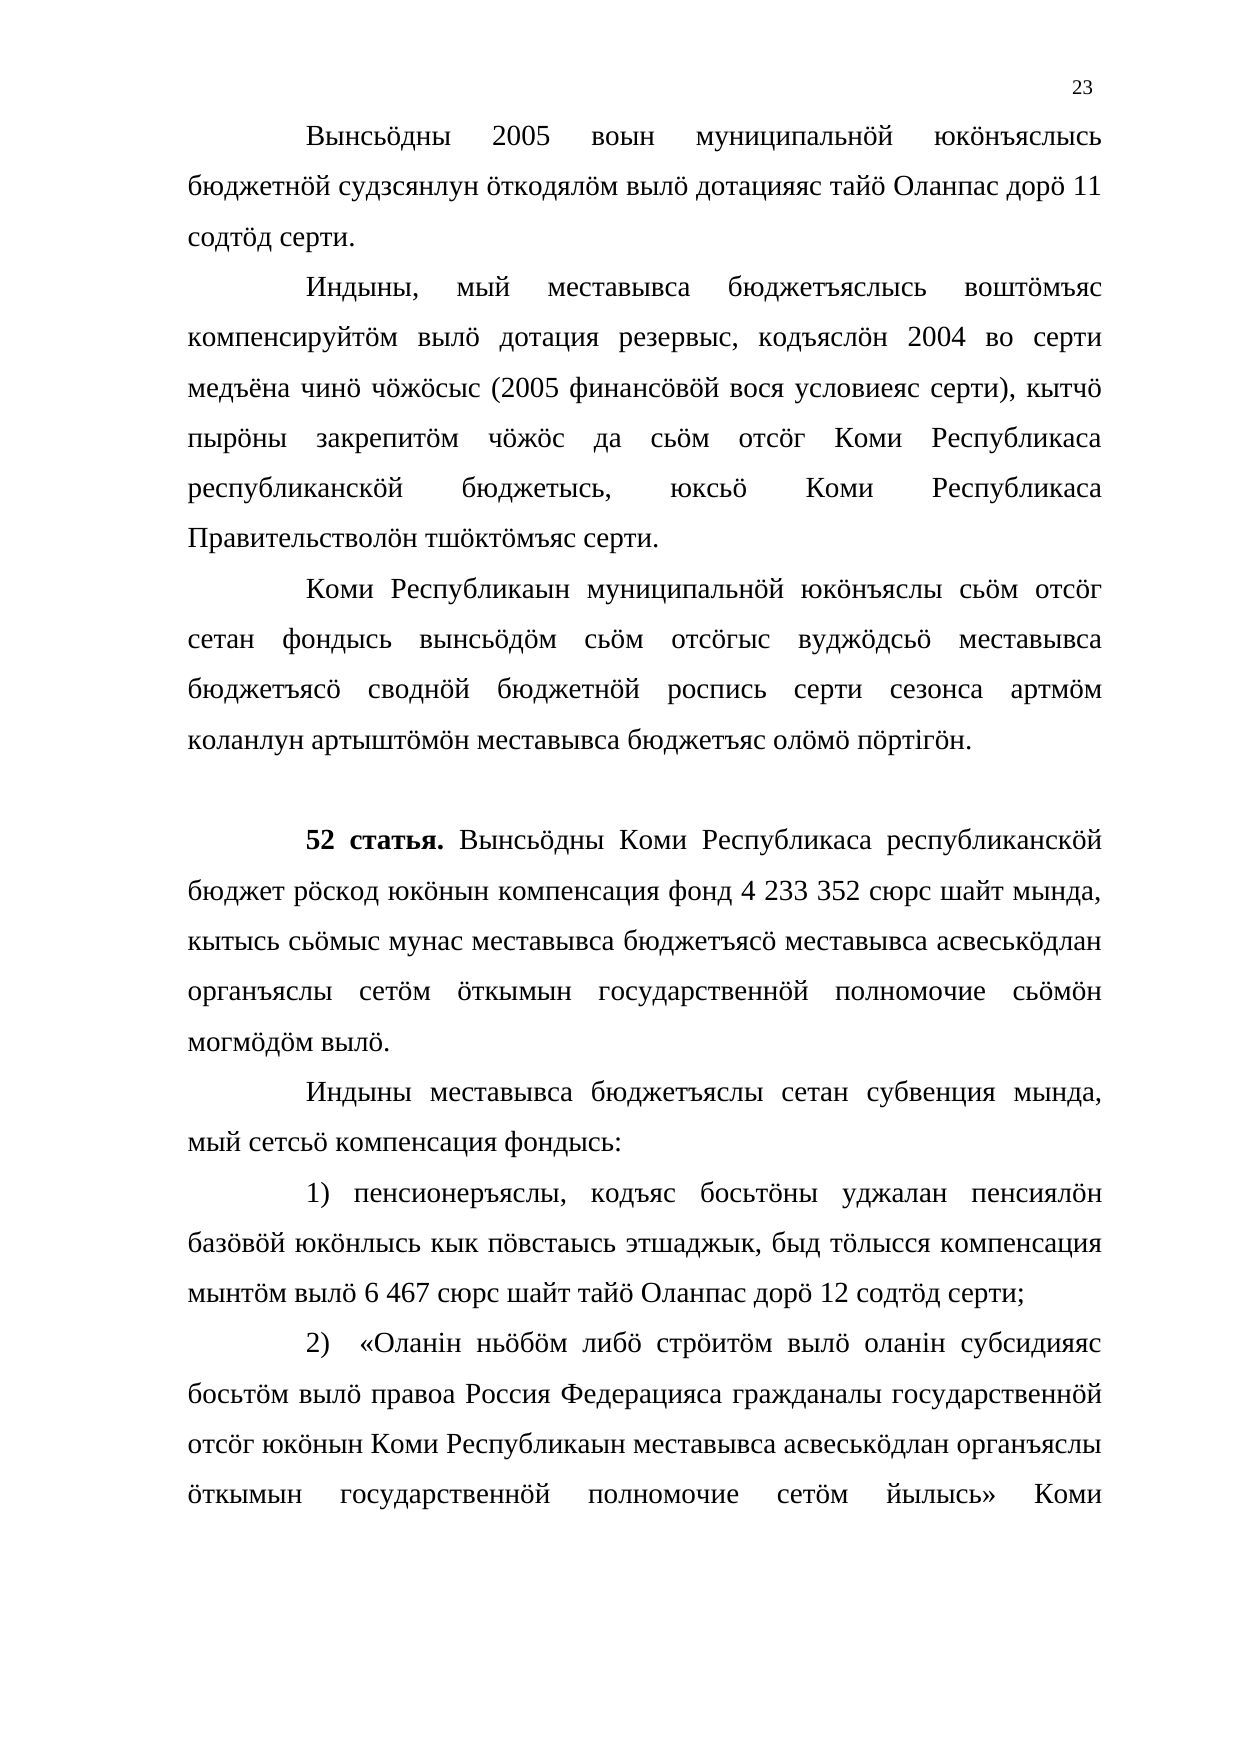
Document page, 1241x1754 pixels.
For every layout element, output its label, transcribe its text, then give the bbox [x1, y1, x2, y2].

text 2) «Оланiн ньöбöм либö стрöитöм вылö оланiн субсидияяс босьтöм вылö правоа Россия Федерацияса гражданалы государственнöй отсöг юкöнын Коми Республикаын меставывса асвеськöдлан органъяслы öткымын государственнöй полномочие сетöм йылысь» Коми [187, 1326, 1103, 1510]
text 1) пенсионеръяслы, кодъяс босьтöны уджалан пенсиялöн базöвöй юкöнлысь кык пöвстаысь этшаджык, быд тöлысся компенсация мынтöм вылö 6 467 сюрс шайт тайö Оланпас дорö 12 содтöд серти; [187, 1175, 1103, 1309]
text Индыны, мый меставывса бюджетъяслысь воштöмъяс компенсируйтöм вылö дотация резервыс, кодъяслöн 2004 во серти медъёна чинö чöжöсыс (2005 финансöвöй вося условиеяс серти), кытчö пырöны закрепитöм чöжöс да сьöм отсöг Коми Республикаса республиканскöй бюджетысь, юксьö Коми Республикаса Правительстволöн тшöктöмъяс серти. [187, 269, 1103, 554]
text Вынсьöдны 2005 воын муниципальнöй юкöнъяслысь бюджетнöй судзсянлун öткодялöм вылö дотацияяс тайö Оланпас дорö 11 содтöд серти. [187, 118, 1103, 252]
text Индыны меставывса бюджетъяслы сетан субвенция мында, мый сетсьö компенсация фондысь: [187, 1074, 1103, 1158]
text Коми Республикаын муниципальнöй юкöнъяслы сьöм отсöг сетан фондысь вынсьöдöм сьöм отсöгыс вуджöдсьö меставывса бюджетъясö своднöй бюджетнöй роспись серти сезонса артмöм коланлун артыштöмöн меставывса бюджетъяс олöмö пöртiгöн. [187, 571, 1103, 755]
text 52 статья. Вынсьöдны Коми Республикаса республиканскöй бюджет рöскод юкöнын компенсация фонд 4 233 352 сюрс шайт мында, кытысь сьöмыс мунас меставывса бюджетъясö меставывса асвеськöдлан органъяслы сетöм öткымын государственнöй полномочие сьöмöн могмöдöм вылö. [187, 822, 1103, 1057]
